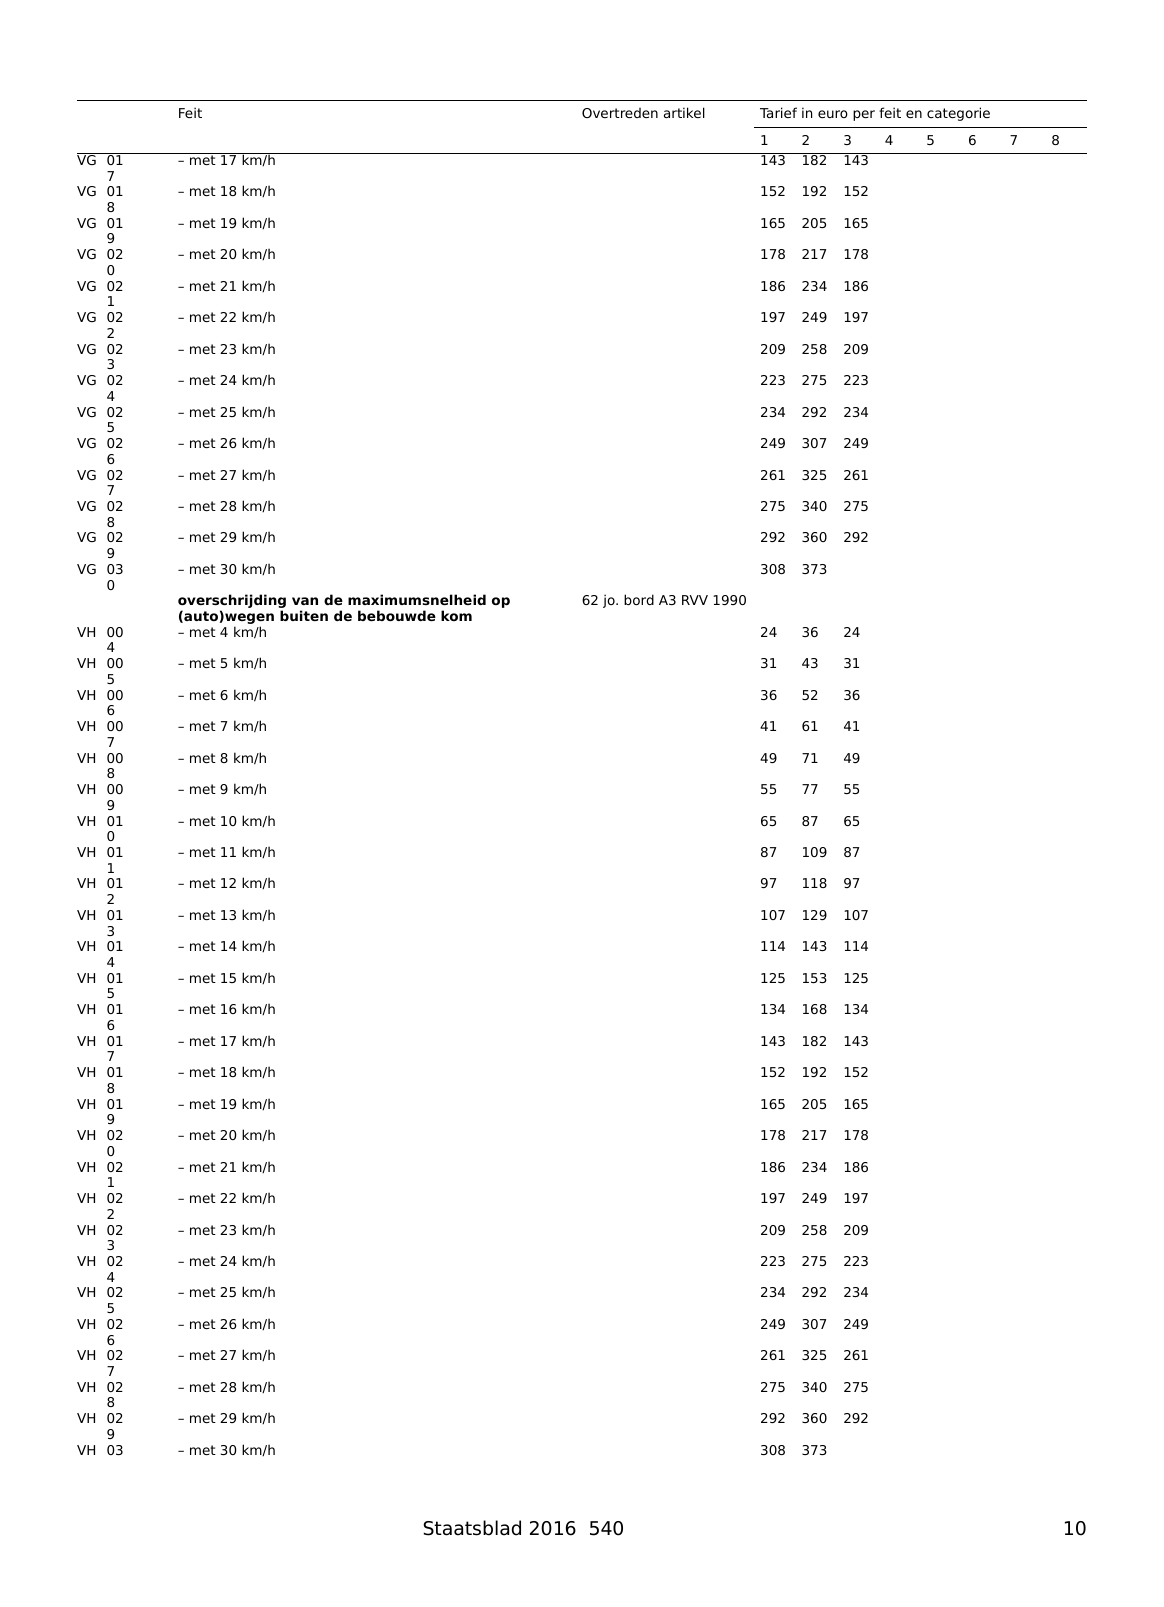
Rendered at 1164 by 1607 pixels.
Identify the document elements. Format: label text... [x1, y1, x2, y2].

table_cell [962, 719, 1003, 750]
table_cell 292 [796, 404, 837, 436]
table_cell 49 [837, 750, 879, 782]
table_cell – met 4 km/h [172, 625, 576, 656]
table_cell [1045, 1317, 1087, 1348]
table_cell [136, 184, 172, 216]
table_cell [879, 341, 920, 373]
table_cell [136, 154, 172, 184]
table_cell [1004, 310, 1045, 341]
table_cell 275 [837, 499, 879, 530]
table_cell [879, 247, 920, 278]
table_cell 223 [754, 373, 796, 404]
table_cell 234 [837, 1285, 879, 1317]
table_cell VH [77, 1065, 101, 1096]
table_cell – met 23 km/h [172, 1222, 576, 1254]
table_cell [576, 1128, 754, 1159]
table_cell [576, 404, 754, 436]
table_cell 030 [101, 562, 136, 593]
table_cell – met 24 km/h [172, 1254, 576, 1285]
table_cell [796, 593, 837, 624]
table_cell [136, 750, 172, 782]
table_cell [879, 593, 920, 624]
table_cell [920, 813, 962, 845]
table_cell [920, 688, 962, 719]
table_cell [962, 1191, 1003, 1222]
table_cell [879, 656, 920, 687]
table_cell [879, 436, 920, 467]
table_cell 261 [837, 467, 879, 499]
table_cell [1004, 1222, 1045, 1254]
table_cell [879, 279, 920, 310]
table_cell 022 [101, 1191, 136, 1222]
table_cell [879, 625, 920, 656]
table_cell [879, 719, 920, 750]
table_cell VG [77, 247, 101, 278]
table_cell [920, 1443, 962, 1458]
table_cell 292 [754, 1411, 796, 1442]
table_cell [1004, 499, 1045, 530]
table_cell [920, 1222, 962, 1254]
table_cell [136, 1285, 172, 1317]
table_cell 178 [754, 1128, 796, 1159]
table_cell – met 22 km/h [172, 310, 576, 341]
table_cell 143 [837, 154, 879, 184]
table_cell [576, 1191, 754, 1222]
table_cell [920, 1348, 962, 1379]
table_cell [1045, 845, 1087, 876]
table_cell – met 28 km/h [172, 499, 576, 530]
table_cell – met 23 km/h [172, 341, 576, 373]
table_cell [920, 971, 962, 1002]
table_cell – met 30 km/h [172, 1443, 576, 1458]
table_cell VG [77, 216, 101, 247]
table_cell – met 16 km/h [172, 1002, 576, 1033]
table_cell – met 10 km/h [172, 813, 576, 845]
table_cell [1045, 404, 1087, 436]
table_cell [920, 373, 962, 404]
table_cell 008 [101, 750, 136, 782]
table_cell 192 [796, 184, 837, 216]
table_cell [1004, 184, 1045, 216]
table_cell 4 [879, 128, 920, 153]
table_cell [962, 625, 1003, 656]
table_cell – met 25 km/h [172, 404, 576, 436]
table_cell – met 27 km/h [172, 1348, 576, 1379]
table_cell VH [77, 1317, 101, 1348]
table_cell 03 [101, 1443, 136, 1458]
table_cell 31 [754, 656, 796, 687]
table_cell [1045, 1191, 1087, 1222]
table_cell [962, 404, 1003, 436]
table_cell [1045, 876, 1087, 908]
table_cell [837, 562, 879, 593]
table_cell [1004, 656, 1045, 687]
table_cell 340 [796, 499, 837, 530]
table_cell [1004, 562, 1045, 593]
table_cell [920, 939, 962, 971]
table_cell 71 [796, 750, 837, 782]
table_cell 234 [796, 279, 837, 310]
table_cell – met 19 km/h [172, 216, 576, 247]
table_cell 217 [796, 1128, 837, 1159]
table_cell [1045, 1034, 1087, 1065]
table_cell 373 [796, 1443, 837, 1458]
table_cell [962, 1159, 1003, 1191]
table_cell – met 20 km/h [172, 247, 576, 278]
table_cell [136, 373, 172, 404]
table_cell 24 [837, 625, 879, 656]
table_cell 49 [754, 750, 796, 782]
table_cell [136, 1065, 172, 1096]
table_cell [879, 1222, 920, 1254]
table_cell [1045, 310, 1087, 341]
table_cell 55 [837, 782, 879, 813]
table_cell 87 [796, 813, 837, 845]
table_cell [1004, 1096, 1045, 1128]
table_cell – met 17 km/h [172, 1034, 576, 1065]
table_cell 223 [754, 1254, 796, 1285]
table_cell [920, 1191, 962, 1222]
table_header Feit [172, 101, 576, 127]
table_cell VH [77, 1002, 101, 1033]
table_cell [920, 310, 962, 341]
table_cell [837, 1443, 879, 1458]
table_cell [136, 845, 172, 876]
table_cell [920, 247, 962, 278]
table_cell [920, 467, 962, 499]
table_cell [136, 876, 172, 908]
table_cell [1004, 1380, 1045, 1411]
table_cell [962, 1096, 1003, 1128]
table_cell [576, 719, 754, 750]
table_cell 258 [796, 1222, 837, 1254]
table_cell [1045, 656, 1087, 687]
table_cell [576, 1443, 754, 1458]
table_cell [576, 1285, 754, 1317]
table_cell [879, 750, 920, 782]
table_cell 152 [754, 1065, 796, 1096]
table_cell 275 [837, 1380, 879, 1411]
table_cell 1 [754, 128, 796, 153]
table_cell [879, 216, 920, 247]
table_cell 029 [101, 530, 136, 562]
table_cell [879, 562, 920, 593]
table_cell [136, 719, 172, 750]
table_cell [576, 436, 754, 467]
table_cell VH [77, 750, 101, 782]
table_cell [879, 1285, 920, 1317]
table_cell [1004, 154, 1045, 184]
table_cell [879, 154, 920, 184]
table_cell [962, 154, 1003, 184]
table_cell VG [77, 373, 101, 404]
table_cell [920, 1285, 962, 1317]
table_cell [879, 1380, 920, 1411]
table_cell 43 [796, 656, 837, 687]
table_cell [1045, 436, 1087, 467]
table_cell [1045, 341, 1087, 373]
table_cell 6 [962, 128, 1003, 153]
table_cell 165 [837, 216, 879, 247]
table_cell [1004, 1254, 1045, 1285]
table_cell – met 7 km/h [172, 719, 576, 750]
table_cell 197 [837, 1191, 879, 1222]
table_cell 8 [1045, 128, 1087, 153]
table_cell 107 [837, 908, 879, 939]
table_cell 205 [796, 216, 837, 247]
table_cell [920, 404, 962, 436]
table_cell 186 [837, 279, 879, 310]
table_cell 125 [837, 971, 879, 1002]
table_cell [879, 1191, 920, 1222]
table_cell [1004, 373, 1045, 404]
table_cell overschrijding van de maximumsnelheid op (auto)wegen buiten de bebouwde kom [172, 593, 576, 624]
table_cell [1045, 593, 1087, 624]
table_cell 017 [101, 1034, 136, 1065]
table_cell [576, 1002, 754, 1033]
table_cell 152 [754, 184, 796, 216]
table_cell [136, 341, 172, 373]
table_cell [576, 971, 754, 1002]
table_cell [136, 1317, 172, 1348]
table_cell – met 18 km/h [172, 1065, 576, 1096]
table_cell [879, 939, 920, 971]
table_cell 107 [754, 908, 796, 939]
table_cell [136, 1159, 172, 1191]
table_cell [1045, 688, 1087, 719]
table_cell VG [77, 184, 101, 216]
table_cell 118 [796, 876, 837, 908]
table_cell VG [77, 341, 101, 373]
table_cell 010 [101, 813, 136, 845]
table_cell 165 [837, 1096, 879, 1128]
table_cell [879, 1034, 920, 1065]
table_cell [576, 562, 754, 593]
table_cell 2 [796, 128, 837, 153]
table_cell [1004, 216, 1045, 247]
table_cell [136, 971, 172, 1002]
table_cell [1045, 184, 1087, 216]
table_cell [136, 216, 172, 247]
table_cell – met 19 km/h [172, 1096, 576, 1128]
table_cell [879, 1411, 920, 1442]
table_cell 205 [796, 1096, 837, 1128]
table_cell [1004, 1034, 1045, 1065]
table_cell VG [77, 562, 101, 593]
table_cell [136, 908, 172, 939]
table_cell [576, 279, 754, 310]
table_cell [1004, 404, 1045, 436]
table_cell – met 30 km/h [172, 562, 576, 593]
table_cell [576, 1065, 754, 1096]
table_cell 209 [837, 1222, 879, 1254]
table_cell 192 [796, 1065, 837, 1096]
table_cell 292 [837, 1411, 879, 1442]
table_cell [1045, 1254, 1087, 1285]
table_cell [837, 593, 879, 624]
table_header Tarief in euro per feit en categorie [754, 101, 1087, 127]
table_cell 006 [101, 688, 136, 719]
table_cell 019 [101, 216, 136, 247]
table_cell [920, 184, 962, 216]
table_cell [962, 1411, 1003, 1442]
table_cell [920, 1159, 962, 1191]
table_cell 027 [101, 467, 136, 499]
table_cell 186 [754, 1159, 796, 1191]
table_cell [962, 341, 1003, 373]
table_cell 168 [796, 1002, 837, 1033]
table_cell 028 [101, 1380, 136, 1411]
table_cell [962, 656, 1003, 687]
table_cell 197 [754, 1191, 796, 1222]
table_cell VH [77, 813, 101, 845]
table_cell [879, 404, 920, 436]
table_cell [1004, 813, 1045, 845]
table_cell 165 [754, 216, 796, 247]
table_cell VH [77, 1034, 101, 1065]
table_cell [879, 184, 920, 216]
table_cell [962, 1034, 1003, 1065]
table_cell VH [77, 939, 101, 971]
table_cell 026 [101, 1317, 136, 1348]
table_cell 027 [101, 1348, 136, 1379]
table_cell [576, 1222, 754, 1254]
table_cell 186 [754, 279, 796, 310]
table_cell 022 [101, 310, 136, 341]
table_cell 152 [837, 1065, 879, 1096]
table_cell [920, 1411, 962, 1442]
table_cell 36 [796, 625, 837, 656]
table_cell VH [77, 1096, 101, 1128]
table_cell 217 [796, 247, 837, 278]
table_cell [879, 782, 920, 813]
table_cell 308 [754, 1443, 796, 1458]
table_cell – met 6 km/h [172, 688, 576, 719]
table_cell VH [77, 688, 101, 719]
table_cell [879, 876, 920, 908]
table_cell [576, 750, 754, 782]
table_cell [920, 719, 962, 750]
table_cell [920, 1380, 962, 1411]
table_cell [920, 625, 962, 656]
table_cell [136, 1191, 172, 1222]
table_cell VH [77, 845, 101, 876]
table_cell 178 [837, 1128, 879, 1159]
table_cell [136, 1034, 172, 1065]
table_cell [136, 1222, 172, 1254]
table_cell VG [77, 154, 101, 184]
table_cell 178 [837, 247, 879, 278]
table_cell [879, 688, 920, 719]
table_cell 114 [837, 939, 879, 971]
table_cell [576, 127, 754, 153]
table_cell [136, 656, 172, 687]
table_cell – met 28 km/h [172, 1380, 576, 1411]
table_cell [1004, 279, 1045, 310]
table_cell 014 [101, 939, 136, 971]
table_cell [77, 127, 101, 153]
table_cell [879, 1096, 920, 1128]
table_cell [576, 373, 754, 404]
table_cell [576, 216, 754, 247]
table_cell [1045, 971, 1087, 1002]
table_cell VG [77, 499, 101, 530]
table_cell – met 20 km/h [172, 1128, 576, 1159]
table_cell [576, 467, 754, 499]
table_cell 223 [837, 1254, 879, 1285]
table_cell [1045, 750, 1087, 782]
table_cell [962, 593, 1003, 624]
table_cell 24 [754, 625, 796, 656]
table_cell [1045, 1443, 1087, 1458]
table_cell [576, 1348, 754, 1379]
table_cell 007 [101, 719, 136, 750]
table_cell 87 [837, 845, 879, 876]
table_cell [920, 154, 962, 184]
table_cell [920, 1034, 962, 1065]
table_cell 41 [837, 719, 879, 750]
table_cell [136, 593, 172, 624]
table_cell [136, 499, 172, 530]
table_cell [920, 782, 962, 813]
table_cell [1004, 845, 1045, 876]
table_cell VH [77, 656, 101, 687]
table_cell 249 [796, 310, 837, 341]
table_cell [879, 971, 920, 1002]
table_cell [920, 1254, 962, 1285]
table_cell [1004, 1317, 1045, 1348]
table_cell 134 [837, 1002, 879, 1033]
table_cell 197 [837, 310, 879, 341]
table_cell [920, 216, 962, 247]
table_cell 292 [837, 530, 879, 562]
table_cell 275 [796, 373, 837, 404]
table_cell [920, 1096, 962, 1128]
table_cell 234 [754, 404, 796, 436]
table_cell [136, 1443, 172, 1458]
table_cell 018 [101, 184, 136, 216]
table_cell [1004, 1443, 1045, 1458]
table_cell [1045, 1159, 1087, 1191]
table_cell [136, 467, 172, 499]
table_cell [1045, 1285, 1087, 1317]
table_cell [879, 1254, 920, 1285]
table_cell 152 [837, 184, 879, 216]
table_cell 016 [101, 1002, 136, 1033]
table_cell – met 17 km/h [172, 154, 576, 184]
table_cell 87 [754, 845, 796, 876]
table_cell – met 5 km/h [172, 656, 576, 687]
table_cell [962, 499, 1003, 530]
table_cell VH [77, 1380, 101, 1411]
table_cell 012 [101, 876, 136, 908]
table_cell [962, 688, 1003, 719]
table_cell [1004, 593, 1045, 624]
table_cell 197 [754, 310, 796, 341]
table_cell 025 [101, 1285, 136, 1317]
table_cell [920, 279, 962, 310]
table_cell [1004, 1002, 1045, 1033]
table_cell [1045, 216, 1087, 247]
table_cell [962, 247, 1003, 278]
table_cell – met 18 km/h [172, 184, 576, 216]
table_cell [576, 1254, 754, 1285]
table_cell [77, 593, 101, 624]
table_cell [1045, 1411, 1087, 1442]
table_cell 028 [101, 499, 136, 530]
table_cell VH [77, 1191, 101, 1222]
table_cell [920, 562, 962, 593]
table_cell 015 [101, 971, 136, 1002]
table_cell 134 [754, 1002, 796, 1033]
table_cell [879, 845, 920, 876]
table_cell [576, 341, 754, 373]
table_cell VH [77, 1128, 101, 1159]
table_cell [962, 1348, 1003, 1379]
table_cell [1004, 467, 1045, 499]
table_cell – met 29 km/h [172, 530, 576, 562]
table_cell [962, 436, 1003, 467]
table_cell 55 [754, 782, 796, 813]
table_cell [136, 279, 172, 310]
table_cell [1045, 247, 1087, 278]
table_cell 021 [101, 279, 136, 310]
table_cell [1004, 782, 1045, 813]
table_cell – met 21 km/h [172, 279, 576, 310]
table_cell [1045, 530, 1087, 562]
table_cell 36 [754, 688, 796, 719]
table_cell 129 [796, 908, 837, 939]
table_cell [576, 688, 754, 719]
table_cell 292 [796, 1285, 837, 1317]
table_cell [1004, 688, 1045, 719]
table_cell [962, 1128, 1003, 1159]
table_cell [1004, 1411, 1045, 1442]
table_cell – met 26 km/h [172, 1317, 576, 1348]
table_cell [1004, 719, 1045, 750]
table_cell VH [77, 1222, 101, 1254]
table_cell [172, 127, 576, 153]
table_cell [1004, 341, 1045, 373]
table_cell 024 [101, 373, 136, 404]
table_cell – met 24 km/h [172, 373, 576, 404]
table_cell [1004, 971, 1045, 1002]
table_cell [1004, 530, 1045, 562]
table_cell VH [77, 625, 101, 656]
table_cell [1004, 247, 1045, 278]
table_cell [1045, 1096, 1087, 1128]
table_cell [1045, 782, 1087, 813]
table_cell [576, 247, 754, 278]
table_cell 017 [101, 154, 136, 184]
table_cell 020 [101, 247, 136, 278]
table_cell [136, 1380, 172, 1411]
table_cell [962, 467, 1003, 499]
table_cell [1045, 813, 1087, 845]
table_cell [1045, 719, 1087, 750]
table_cell [576, 530, 754, 562]
table_cell [136, 562, 172, 593]
table_cell [576, 1034, 754, 1065]
table_cell [1045, 467, 1087, 499]
table_cell 31 [837, 656, 879, 687]
table_cell [576, 876, 754, 908]
table_cell 023 [101, 341, 136, 373]
table_cell [879, 908, 920, 939]
table_cell 013 [101, 908, 136, 939]
table_cell 182 [796, 154, 837, 184]
table_cell [920, 750, 962, 782]
table_cell [136, 939, 172, 971]
table_cell [1004, 876, 1045, 908]
table_cell – met 29 km/h [172, 1411, 576, 1442]
table_cell [1045, 625, 1087, 656]
table_cell [962, 845, 1003, 876]
table_cell [1045, 279, 1087, 310]
table_cell [879, 1159, 920, 1191]
table_cell [136, 813, 172, 845]
table_cell [136, 127, 172, 153]
table_cell 143 [754, 1034, 796, 1065]
table_cell 52 [796, 688, 837, 719]
table_cell 65 [837, 813, 879, 845]
table_cell 186 [837, 1159, 879, 1191]
table_cell 36 [837, 688, 879, 719]
table_cell 249 [754, 1317, 796, 1348]
table_cell [962, 971, 1003, 1002]
table_cell – met 15 km/h [172, 971, 576, 1002]
table_cell 61 [796, 719, 837, 750]
table_cell 234 [754, 1285, 796, 1317]
table_cell 004 [101, 625, 136, 656]
table_cell 3 [837, 128, 879, 153]
table_cell [920, 1065, 962, 1096]
table_cell 178 [754, 247, 796, 278]
table_cell [920, 656, 962, 687]
table_cell [576, 813, 754, 845]
table_cell 153 [796, 971, 837, 1002]
table_cell [576, 1096, 754, 1128]
table_cell – met 22 km/h [172, 1191, 576, 1222]
table_cell [879, 1348, 920, 1379]
table_cell [576, 154, 754, 184]
table_cell [1045, 1380, 1087, 1411]
table_cell [754, 593, 796, 624]
table_cell [879, 1128, 920, 1159]
table_cell 97 [837, 876, 879, 908]
table_cell [920, 341, 962, 373]
table_cell 029 [101, 1411, 136, 1442]
table_cell VH [77, 1159, 101, 1191]
table_cell [879, 467, 920, 499]
table_cell 340 [796, 1380, 837, 1411]
table_cell [136, 1128, 172, 1159]
table_cell 026 [101, 436, 136, 467]
table_cell 021 [101, 1159, 136, 1191]
table_cell 307 [796, 1317, 837, 1348]
table_cell [962, 184, 1003, 216]
table_cell [1045, 1065, 1087, 1096]
table_cell [962, 750, 1003, 782]
table_cell [920, 1002, 962, 1033]
table_cell [576, 625, 754, 656]
table_cell [962, 562, 1003, 593]
table_cell [962, 1380, 1003, 1411]
table_cell [920, 1317, 962, 1348]
table_cell [576, 184, 754, 216]
table_cell [1004, 1159, 1045, 1191]
table_cell [136, 1411, 172, 1442]
table_cell – met 27 km/h [172, 467, 576, 499]
table_cell [1004, 908, 1045, 939]
table_cell VG [77, 467, 101, 499]
table_cell [879, 373, 920, 404]
table_cell 234 [837, 404, 879, 436]
table_cell [920, 1128, 962, 1159]
table_cell 143 [837, 1034, 879, 1065]
table_cell 62 jo. bord A3 RVV 1990 [576, 593, 754, 624]
table_cell 143 [796, 939, 837, 971]
table_cell [576, 1159, 754, 1191]
table_cell 223 [837, 373, 879, 404]
table_cell – met 13 km/h [172, 908, 576, 939]
table_cell [136, 625, 172, 656]
table_cell 97 [754, 876, 796, 908]
table_cell [1045, 939, 1087, 971]
table_cell [879, 1002, 920, 1033]
table_header [101, 101, 136, 127]
table_cell 275 [754, 1380, 796, 1411]
table_cell – met 14 km/h [172, 939, 576, 971]
table_cell VH [77, 1285, 101, 1317]
table_cell [136, 782, 172, 813]
table_cell [920, 436, 962, 467]
table_cell [576, 310, 754, 341]
table_cell [962, 373, 1003, 404]
table_cell [1004, 1285, 1045, 1317]
table_cell VH [77, 876, 101, 908]
table_cell [920, 845, 962, 876]
table_cell [1004, 939, 1045, 971]
table_cell VG [77, 436, 101, 467]
table_cell VH [77, 1254, 101, 1285]
table_cell [962, 1065, 1003, 1096]
table_cell [962, 1285, 1003, 1317]
table_cell – met 11 km/h [172, 845, 576, 876]
table_cell VH [77, 1411, 101, 1442]
table_cell 275 [796, 1254, 837, 1285]
table_cell [136, 1254, 172, 1285]
table_cell 360 [796, 530, 837, 562]
table_cell 125 [754, 971, 796, 1002]
table_cell 292 [754, 530, 796, 562]
table_cell 023 [101, 1222, 136, 1254]
table_cell [136, 436, 172, 467]
table_cell 7 [1004, 128, 1045, 153]
table_cell [962, 1317, 1003, 1348]
table_cell [1045, 373, 1087, 404]
table_cell [879, 530, 920, 562]
table_cell [962, 1443, 1003, 1458]
table_cell [962, 1222, 1003, 1254]
table_cell [576, 1411, 754, 1442]
table_cell [920, 530, 962, 562]
table_cell [576, 845, 754, 876]
table_cell [576, 656, 754, 687]
table_cell 249 [837, 1317, 879, 1348]
table_cell 249 [837, 436, 879, 467]
table_cell [879, 1065, 920, 1096]
table_cell [576, 1380, 754, 1411]
table_cell [962, 939, 1003, 971]
table_cell – met 12 km/h [172, 876, 576, 908]
table_cell [1045, 908, 1087, 939]
table_cell VH [77, 971, 101, 1002]
table_cell VH [77, 908, 101, 939]
table_cell [1045, 562, 1087, 593]
table_cell [1004, 1128, 1045, 1159]
table_cell [879, 1317, 920, 1348]
table_cell [136, 1096, 172, 1128]
table_cell [136, 310, 172, 341]
table_cell [920, 499, 962, 530]
table_cell 143 [754, 154, 796, 184]
table_cell 261 [754, 467, 796, 499]
table_cell 261 [754, 1348, 796, 1379]
table_cell 360 [796, 1411, 837, 1442]
table_cell [962, 279, 1003, 310]
table_header [136, 101, 172, 127]
table_cell 114 [754, 939, 796, 971]
table_cell [576, 782, 754, 813]
table_cell – met 26 km/h [172, 436, 576, 467]
table_cell VG [77, 530, 101, 562]
table_cell 020 [101, 1128, 136, 1159]
table_cell [576, 499, 754, 530]
table_cell [1045, 1222, 1087, 1254]
table_cell [136, 530, 172, 562]
table_cell [136, 1348, 172, 1379]
table_cell [920, 908, 962, 939]
table_cell [1004, 1065, 1045, 1096]
table_cell [1004, 625, 1045, 656]
table_cell 373 [796, 562, 837, 593]
table_cell [101, 593, 136, 624]
table_cell 325 [796, 1348, 837, 1379]
table_cell [576, 939, 754, 971]
table_cell [879, 310, 920, 341]
table_cell [879, 499, 920, 530]
table_cell 182 [796, 1034, 837, 1065]
table_cell 249 [754, 436, 796, 467]
table_cell [962, 908, 1003, 939]
table_cell 308 [754, 562, 796, 593]
table_cell 009 [101, 782, 136, 813]
table_cell 109 [796, 845, 837, 876]
table_cell 258 [796, 341, 837, 373]
table_cell VG [77, 404, 101, 436]
table_cell VH [77, 782, 101, 813]
table_cell [101, 127, 136, 153]
table_header Overtreden artikel [576, 101, 754, 127]
table_cell 307 [796, 436, 837, 467]
table_cell [1004, 1348, 1045, 1379]
table_cell [136, 1002, 172, 1033]
table_cell VH [77, 1443, 101, 1458]
table_cell [136, 247, 172, 278]
table_cell 5 [920, 128, 962, 153]
table_cell VG [77, 310, 101, 341]
table_cell 209 [754, 341, 796, 373]
table_cell [1045, 1002, 1087, 1033]
table_cell [879, 813, 920, 845]
table_cell [879, 1443, 920, 1458]
table_cell 024 [101, 1254, 136, 1285]
table_cell [1004, 750, 1045, 782]
table_cell 005 [101, 656, 136, 687]
table_cell [1045, 1348, 1087, 1379]
table_cell [576, 1317, 754, 1348]
table_cell VH [77, 719, 101, 750]
table_cell 019 [101, 1096, 136, 1128]
table_cell – met 25 km/h [172, 1285, 576, 1317]
table_cell 165 [754, 1096, 796, 1128]
table_cell VH [77, 1348, 101, 1379]
table_cell [962, 310, 1003, 341]
table_cell 41 [754, 719, 796, 750]
table_cell – met 9 km/h [172, 782, 576, 813]
table_cell – met 21 km/h [172, 1159, 576, 1191]
table_cell [962, 876, 1003, 908]
table_cell [962, 530, 1003, 562]
table_cell 234 [796, 1159, 837, 1191]
table_cell [1004, 1191, 1045, 1222]
table_cell 025 [101, 404, 136, 436]
table_cell [962, 1002, 1003, 1033]
table_cell 209 [837, 341, 879, 373]
table_cell [920, 876, 962, 908]
table_cell [1045, 499, 1087, 530]
table_cell [576, 908, 754, 939]
table_cell 261 [837, 1348, 879, 1379]
table_cell – met 8 km/h [172, 750, 576, 782]
table_cell [962, 813, 1003, 845]
table_cell 011 [101, 845, 136, 876]
table_cell 325 [796, 467, 837, 499]
table_cell [962, 1254, 1003, 1285]
table_cell [962, 782, 1003, 813]
table_cell [136, 404, 172, 436]
table_cell VG [77, 279, 101, 310]
table_cell 018 [101, 1065, 136, 1096]
table_cell 65 [754, 813, 796, 845]
table_cell [962, 216, 1003, 247]
table_cell [1045, 154, 1087, 184]
table_cell 275 [754, 499, 796, 530]
table_cell [1004, 436, 1045, 467]
table_cell 77 [796, 782, 837, 813]
table_cell [1045, 1128, 1087, 1159]
table_cell [920, 593, 962, 624]
table_cell 249 [796, 1191, 837, 1222]
table_cell 209 [754, 1222, 796, 1254]
table_header [77, 101, 101, 127]
table_cell [136, 688, 172, 719]
